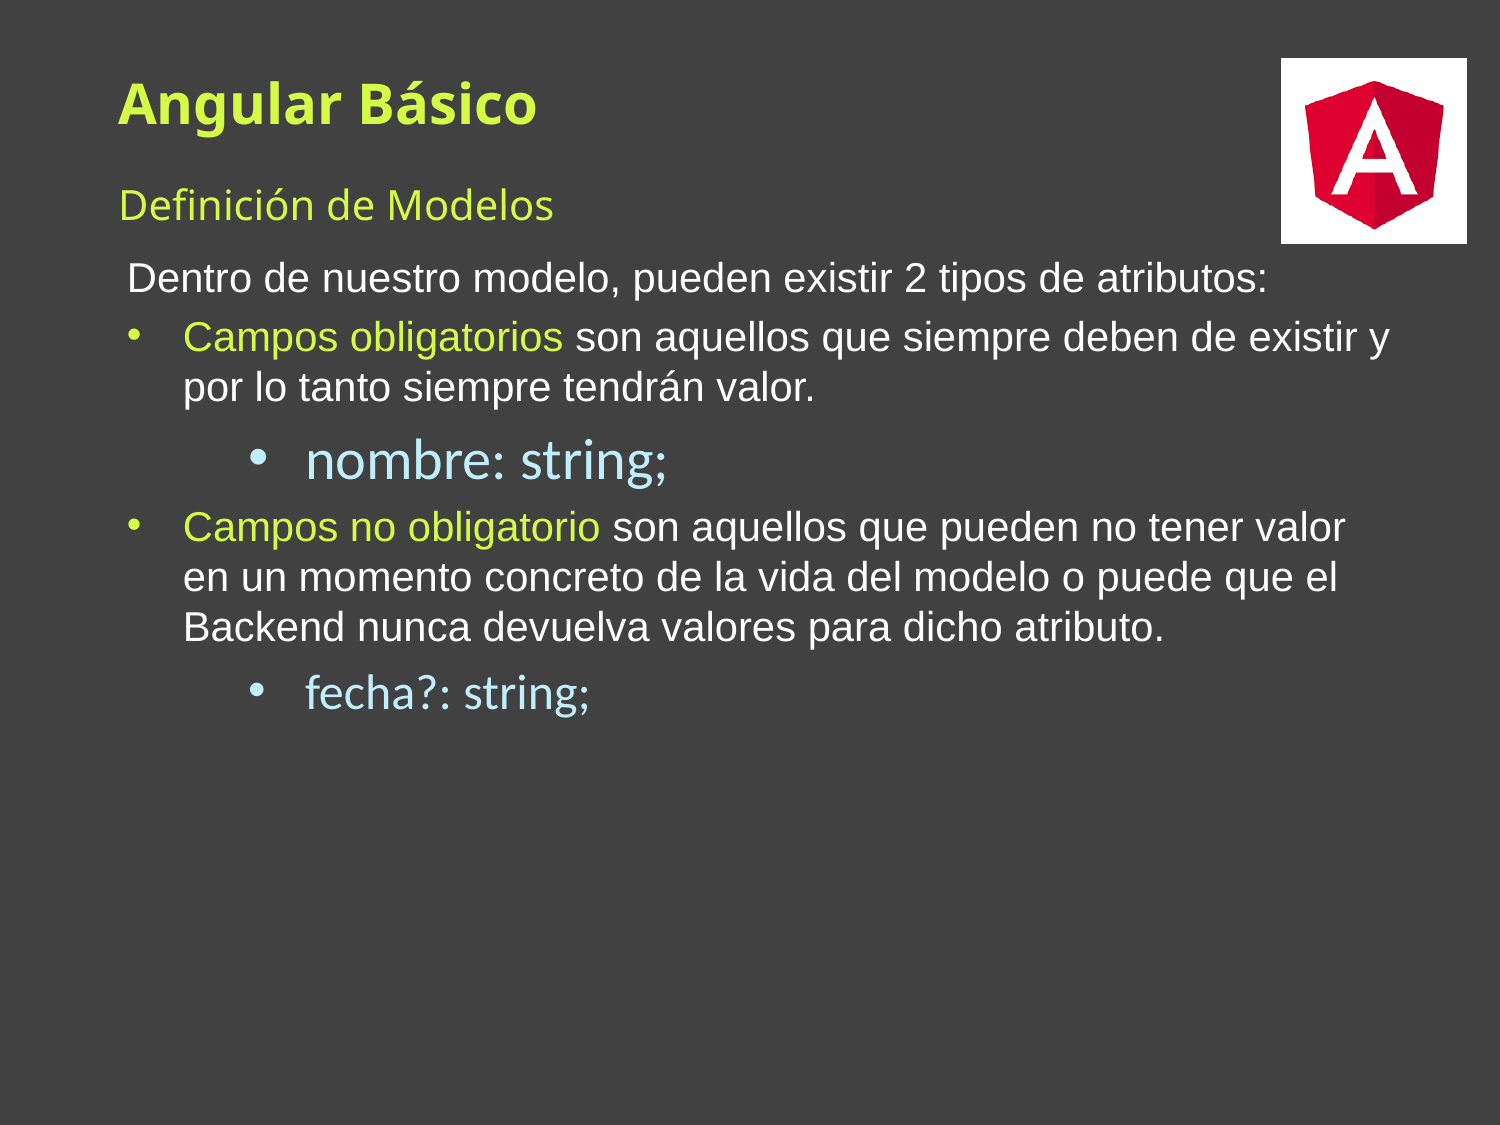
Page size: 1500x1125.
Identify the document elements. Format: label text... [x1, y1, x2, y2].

list Definición de Modelos [103, 163, 1282, 243]
text_box Dentro de nuestro modelo, pueden existir 2 tipos de atributos: Campos obligatorios son aquellos que siempre deben de existir y por lo tanto siempre tendrán valor. nombre: string; Campos no obligatorio son aquellos que pueden no tener valor en un momento concreto de la vida del modelo o puede que el Backend nunca devuelva valores para dicho atributo. fecha?: string; [64, 243, 1412, 1024]
title Angular Básico [103, 59, 1282, 144]
picture [1281, 58, 1467, 244]
